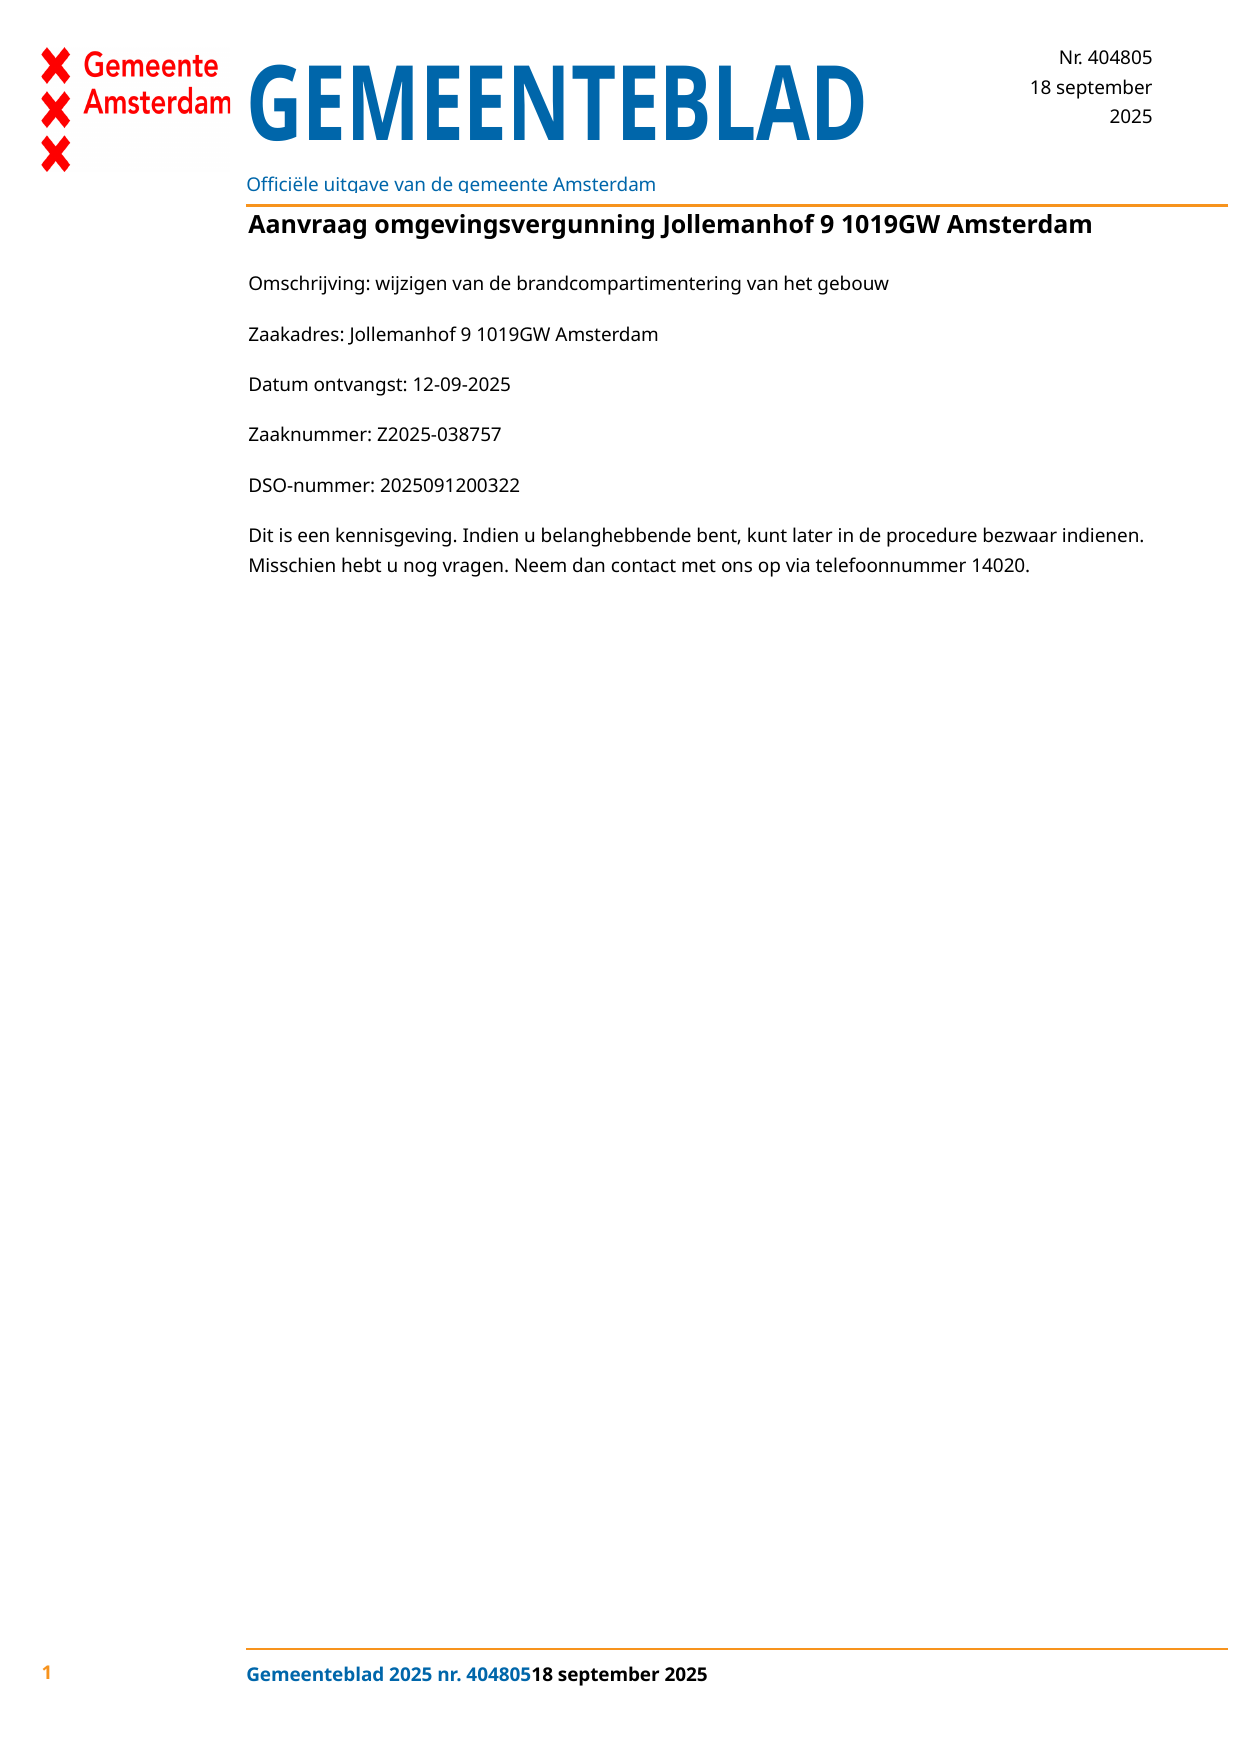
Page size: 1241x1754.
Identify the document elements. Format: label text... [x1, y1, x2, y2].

text Zaaknummer: Z2025-038757 [248, 422, 1152, 447]
text Aanvraag omgevingsvergunning Jollemanhof 9 1019GW Amsterdam [248, 207, 1152, 241]
text Dit is een kennisgeving. Indien u belanghebbende bent, kunt later in de procedure bezwaar indienen. Misschien hebt u nog vragen. Neem dan contact met ons op via telefoonnummer 14020. [248, 522, 1152, 578]
text DSO-nummer: 2025091200322 [248, 472, 1152, 498]
picture [41, 47, 231, 172]
text Zaakadres: Jollemanhof 9 1019GW Amsterdam [248, 321, 1152, 346]
text Omschrijving: wijzigen van de brandcompartimentering van het gebouw [248, 270, 1152, 296]
text Datum ontvangst: 12-09-2025 [248, 371, 1152, 397]
